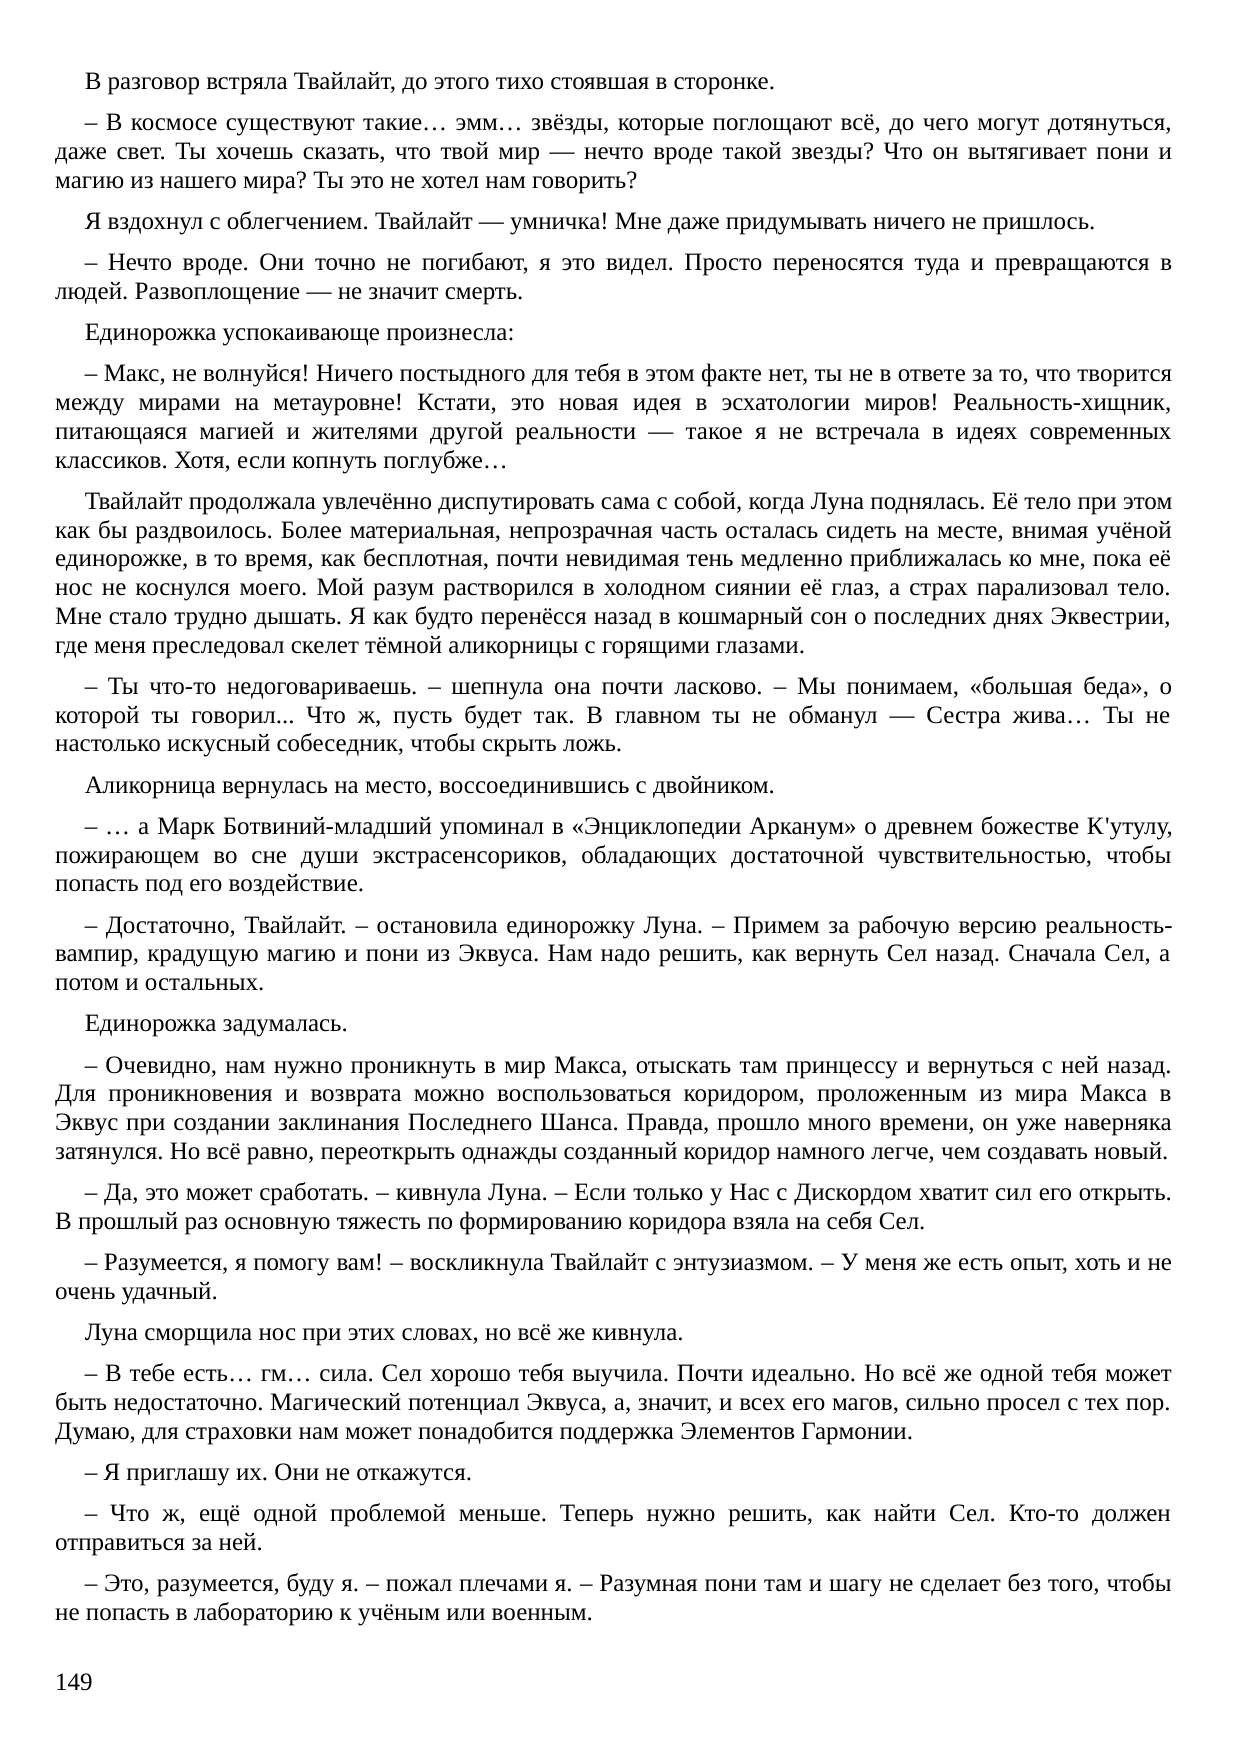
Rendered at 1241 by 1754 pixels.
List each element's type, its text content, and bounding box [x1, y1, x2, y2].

text – Нечто вроде. Они точно не погибают, я это видел. Просто переносятся туда и превращаются в людей. Развоплощение — не значит смерть. [55, 247, 1173, 305]
text – Что ж, ещё одной проблемой меньше. Теперь нужно решить, как найти Сел. Кто-то должен отправиться за ней. [55, 1498, 1173, 1556]
text – В космосе существуют такие… эмм… звёзды, которые поглощают всё, до чего могут дотянуться, даже свет. Ты хочешь сказать, что твой мир — нечто вроде такой звезды? Что он вытягивает пони и магию из нашего мира? Ты это не хотел нам говорить? [55, 107, 1173, 193]
text Аликорница вернулась на место, воссоединившись с двойником. [55, 770, 1173, 798]
text – Это, разумеется, буду я. – пожал плечами я. – Разумная пони там и шагу не сделает без того, чтобы не попасть в лабораторию к учёным или военным. [55, 1568, 1173, 1626]
text Единорожка успокаивающе произнесла: [55, 317, 1173, 346]
text Я вздохнул с облегчением. Твайлайт — умничка! Мне даже придумывать ничего не пришлось. [55, 206, 1173, 235]
text – Очевидно, нам нужно проникнуть в мир Макса, отыскать там принцессу и вернуться с ней назад. Для проникновения и возврата можно воспользоваться коридором, проложенным из мира Макса в Эквус при создании заклинания Последнего Шанса. Правда, прошло много времени, он уже наверняка затянулся. Но всё равно, переоткрыть однажды созданный коридор намного легче, чем создавать новый. [55, 1050, 1173, 1165]
text Луна сморщила нос при этих словах, но всё же кивнула. [55, 1317, 1173, 1346]
text – Достаточно, Твайлайт. – остановила единорожку Луна. – Примем за рабочую версию реальность-вампир, крадущую магию и пони из Эквуса. Нам надо решить, как вернуть Сел назад. Сначала Сел, а потом и остальных. [55, 910, 1173, 996]
text – Ты что-то недоговариваешь. – шепнула она почти ласково. – Мы понимаем, «большая беда», о которой ты говорил... Что ж, пусть будет так. В главном ты не обманул — Сестра жива… Ты не настолько искусный собеседник, чтобы скрыть ложь. [55, 671, 1173, 757]
text – В тебе есть… гм… сила. Сел хорошо тебя выучила. Почти идеально. Но всё же одной тебя может быть недостаточно. Магический потенциал Эквуса, а, значит, и всех его магов, сильно просел с тех пор. Думаю, для страховки нам может понадобится поддержка Элементов Гармонии. [55, 1358, 1173, 1445]
text – … а Марк Ботвиний-младший упоминал в «Энциклопедии Арканум» о древнем божестве К'утулу, пожирающем во сне души экстрасенсориков, обладающих достаточной чувствительностью, чтобы попасть под его воздействие. [55, 811, 1173, 897]
text Твайлайт продолжала увлечённо диспутировать сама с собой, когда Луна поднялась. Её тело при этом как бы раздвоилось. Более материальная, непрозрачная часть осталась сидеть на месте, внимая учёной единорожке, в то время, как бесплотная, почти невидимая тень медленно приближалась ко мне, пока её нос не коснулся моего. Мой разум растворился в холодном сиянии её глаз, а страх парализовал тело. Мне стало трудно дышать. Я как будто перенёсся назад в кошмарный сон о последних днях Эквестрии, где меня преследовал скелет тёмной аликорницы с горящими глазами. [55, 486, 1173, 658]
text Единорожка задумалась. [55, 1008, 1173, 1037]
text – Да, это может сработать. – кивнула Луна. – Если только у Нас с Дискордом хватит сил его открыть. В прошлый раз основную тяжесть по формированию коридора взяла на себя Сел. [55, 1177, 1173, 1235]
text – Макс, не волнуйся! Ничего постыдного для тебя в этом факте нет, ты не в ответе за то, что творится между мирами на метауровне! Кстати, это новая идея в эсхатологии миров! Реальность-хищник, питающаяся магией и жителями другой реальности — такое я не встречала в идеях современных классиков. Хотя, если копнуть поглубже… [55, 358, 1173, 473]
text – Я приглашу их. Они не откажутся. [55, 1457, 1173, 1486]
text В разговор встряла Твайлайт, до этого тихо стоявшая в сторонке. [55, 66, 1173, 95]
text – Разумеется, я помогу вам! – воскликнула Твайлайт с энтузиазмом. – У меня же есть опыт, хоть и не очень удачный. [55, 1247, 1173, 1305]
